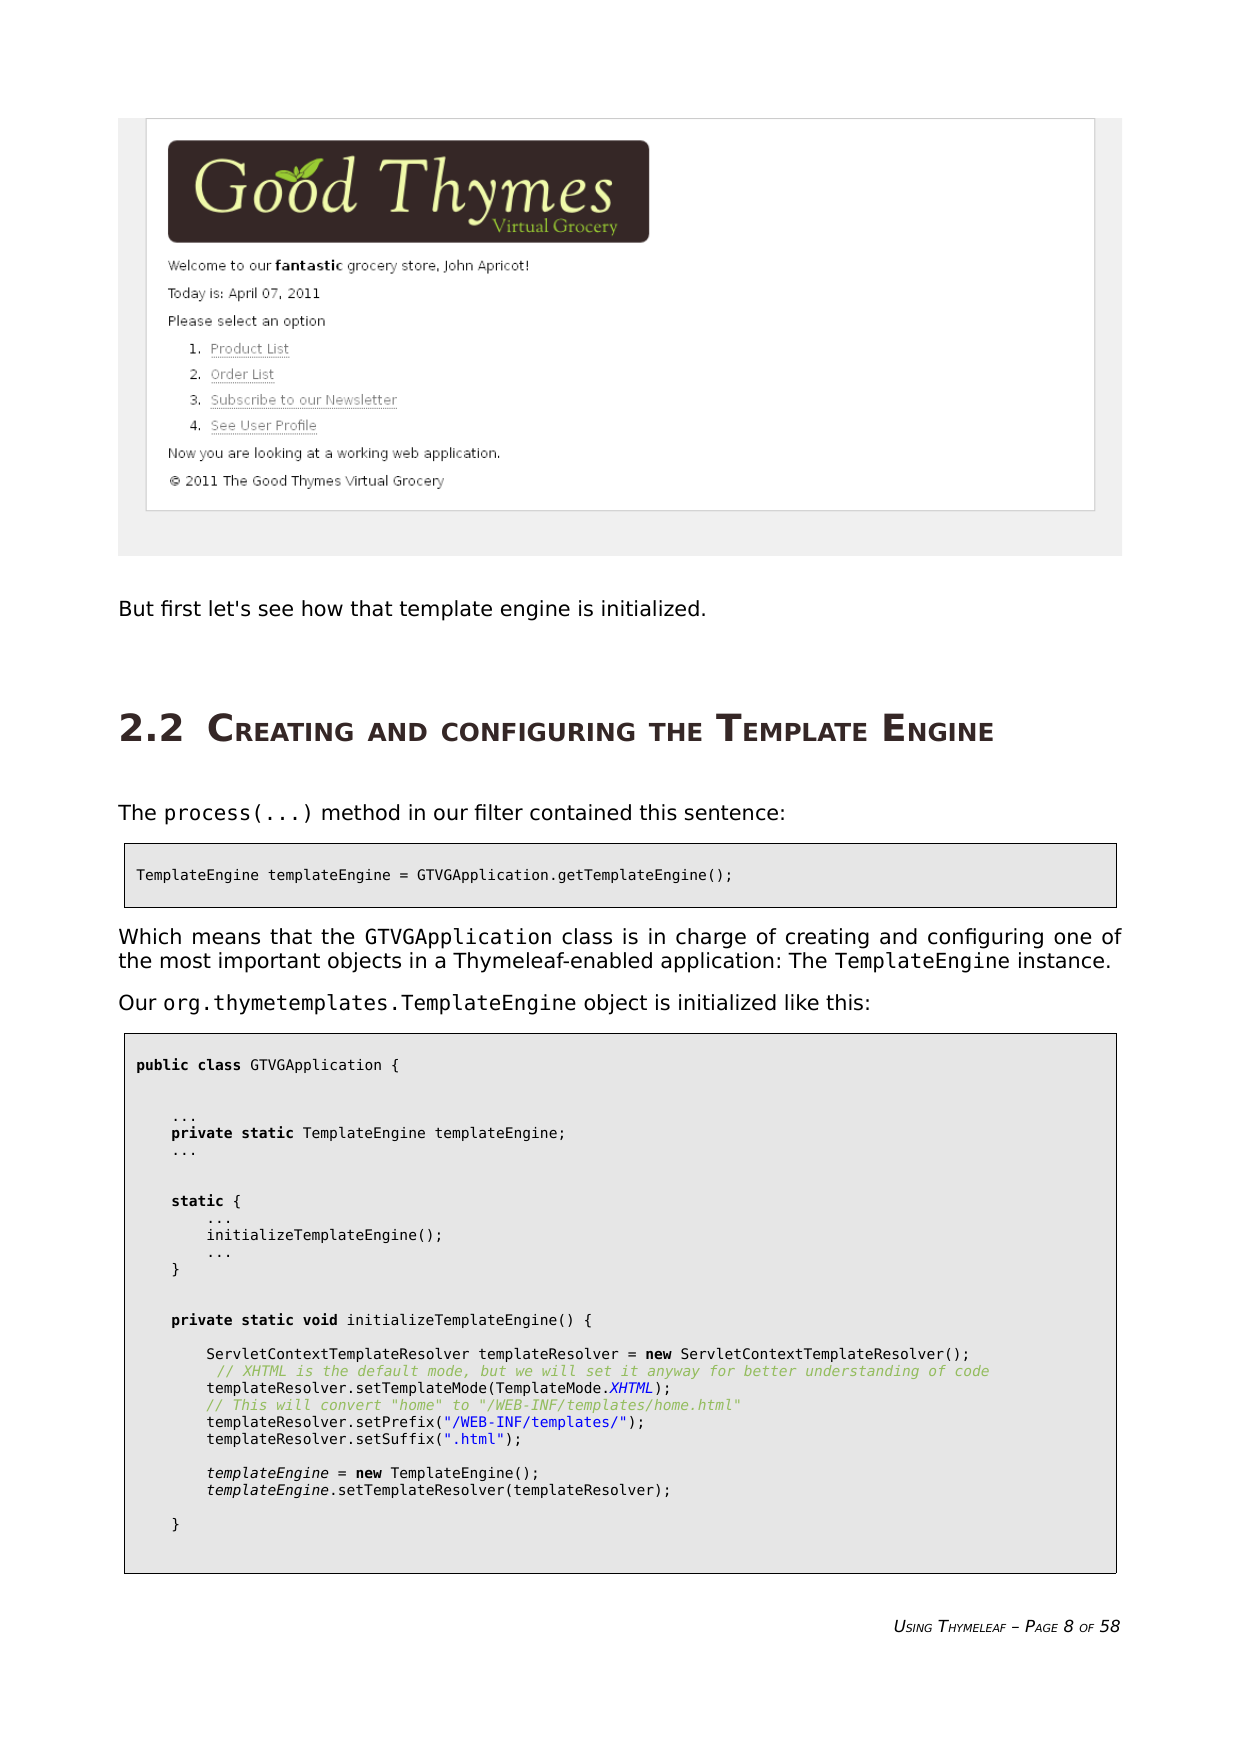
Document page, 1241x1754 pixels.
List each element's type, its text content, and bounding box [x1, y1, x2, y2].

text The process(...) method in our filter contained this sentence: [118, 801, 1122, 825]
picture [118, 118, 1123, 556]
text TemplateEngine templateEngine = GTVGApplication.getTemplateEngine(); [125, 844, 1116, 907]
text public class GTVGApplication { ... private static TemplateEngine templateEngine; ... static { ... initializeTemplateEngine(); ... } private static void initializeTemplateEngine() { ServletContextTemplateResolver templateResolver = new ServletContextTemplateResolver(); // XHTML is the default mode, but we will set it anyway for better understanding of code templateResolver.setTemplateMode(TemplateMode.XHTML); // This will convert "home" to "/WEB-INF/templates/home.html" templateResolver.setPrefix("/WEB-INF/templates/"); templateResolver.setSuffix(".html"); templateEngine = new TemplateEngine(); templateEngine.setTemplateResolver(templateResolver); } [125, 1034, 1116, 1573]
text Which means that the GTVGApplication class is in charge of creating and configuring one of the most important objects in a Thymeleaf-enabled application: The TemplateEngine instance. [118, 925, 1122, 974]
text But first let's see how that template engine is initialized. [118, 597, 1122, 621]
text Our org.thymetemplates.TemplateEngine object is initialized like this: [118, 991, 1122, 1016]
subtitle Creating and configuring the Template Engine [118, 707, 1122, 751]
